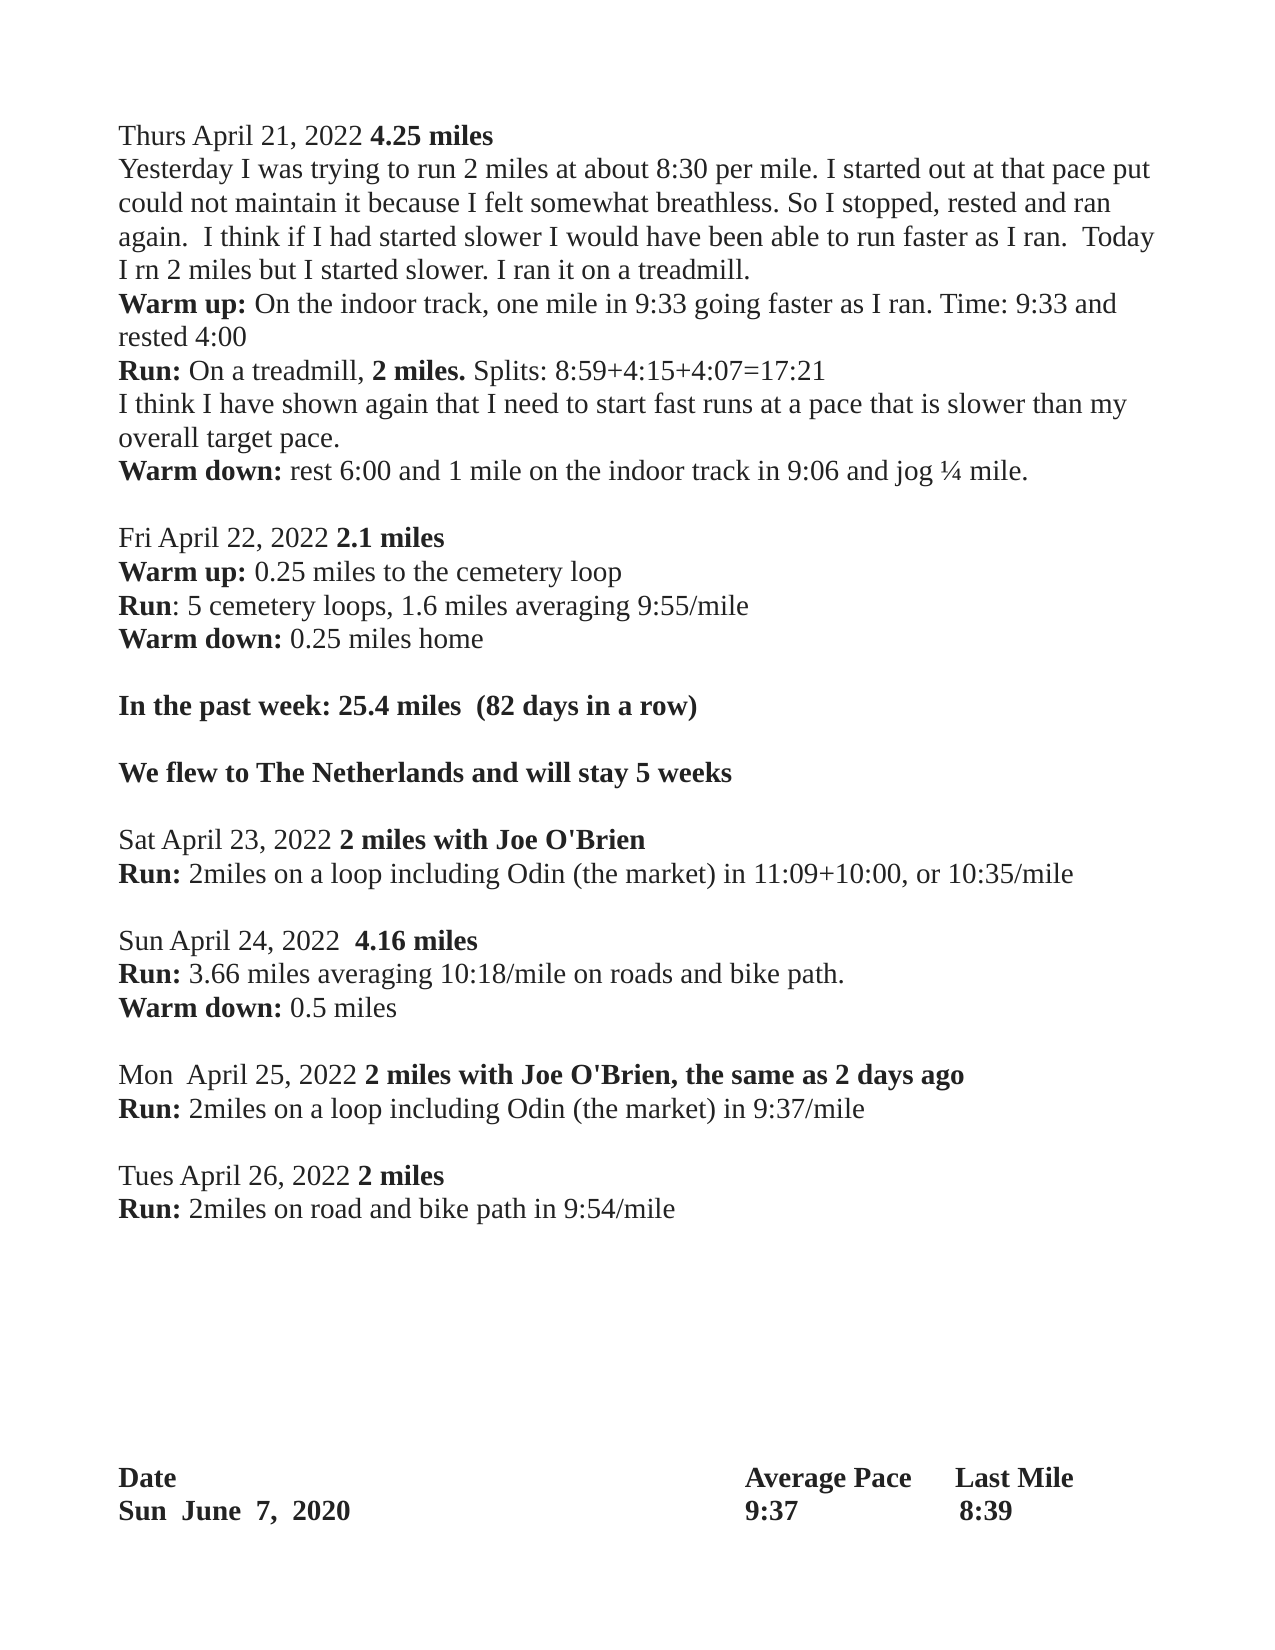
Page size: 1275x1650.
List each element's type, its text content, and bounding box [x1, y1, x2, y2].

text Run: 2miles on road and bike path in 9:54/mile [118, 1191, 1161, 1225]
text Run: 2miles on a loop including Odin (the market) in 11:09+10:00, or 10:35/mile [118, 856, 1161, 889]
text Sun April 24, 2022 4.16 miles [118, 923, 1161, 957]
text Warm down: 0.5 miles [118, 990, 1161, 1024]
text Run: 2miles on a loop including Odin (the market) in 9:37/mile [118, 1091, 1161, 1124]
text Run: On a treadmill, 2 miles. Splits: 8:59+4:15+4:07=17:21 [118, 353, 1161, 386]
text Sun June 7, 2020 9:37 8:39 [118, 1493, 1161, 1527]
text Warm up: 0.25 miles to the cemetery loop [118, 554, 1161, 588]
text In the past week: 25.4 miles (82 days in a row) [118, 688, 1161, 722]
text Thurs April 21, 2022 4.25 miles [118, 118, 1161, 152]
text We flew to The Netherlands and will stay 5 weeks [118, 755, 1161, 789]
text Mon April 25, 2022 2 miles with Joe O'Brien, the same as 2 days ago [118, 1057, 1161, 1091]
text Warm down: rest 6:00 and 1 mile on the indoor track in 9:06 and jog ¼ mile. [118, 453, 1161, 487]
text Warm down: 0.25 miles home [118, 621, 1161, 655]
text Warm up: On the indoor track, one mile in 9:33 going faster as I ran. Time: 9:33 and rested 4:00 [118, 286, 1161, 353]
text Run: 3.66 miles averaging 10:18/mile on roads and bike path. [118, 957, 1161, 990]
text Sat April 23, 2022 2 miles with Joe O'Brien [118, 822, 1161, 856]
text Yesterday I was trying to run 2 miles at about 8:30 per mile. I started out at that pace put could not maintain it because I felt somewhat breathless. So I stopped, rested and ran again. I think if I had started slower I would have been able to run faster as I ran. Today I rn 2 miles but I started slower. I ran it on a treadmill. [118, 152, 1161, 286]
text Date Average Pace Last Mile [118, 1460, 1161, 1493]
text Tues April 26, 2022 2 miles [118, 1158, 1161, 1191]
text Fri April 22, 2022 2.1 miles [118, 521, 1161, 554]
text I think I have shown again that I need to start fast runs at a pace that is slower than my overall target pace. [118, 386, 1161, 453]
text Run: 5 cemetery loops, 1.6 miles averaging 9:55/mile [118, 588, 1161, 621]
